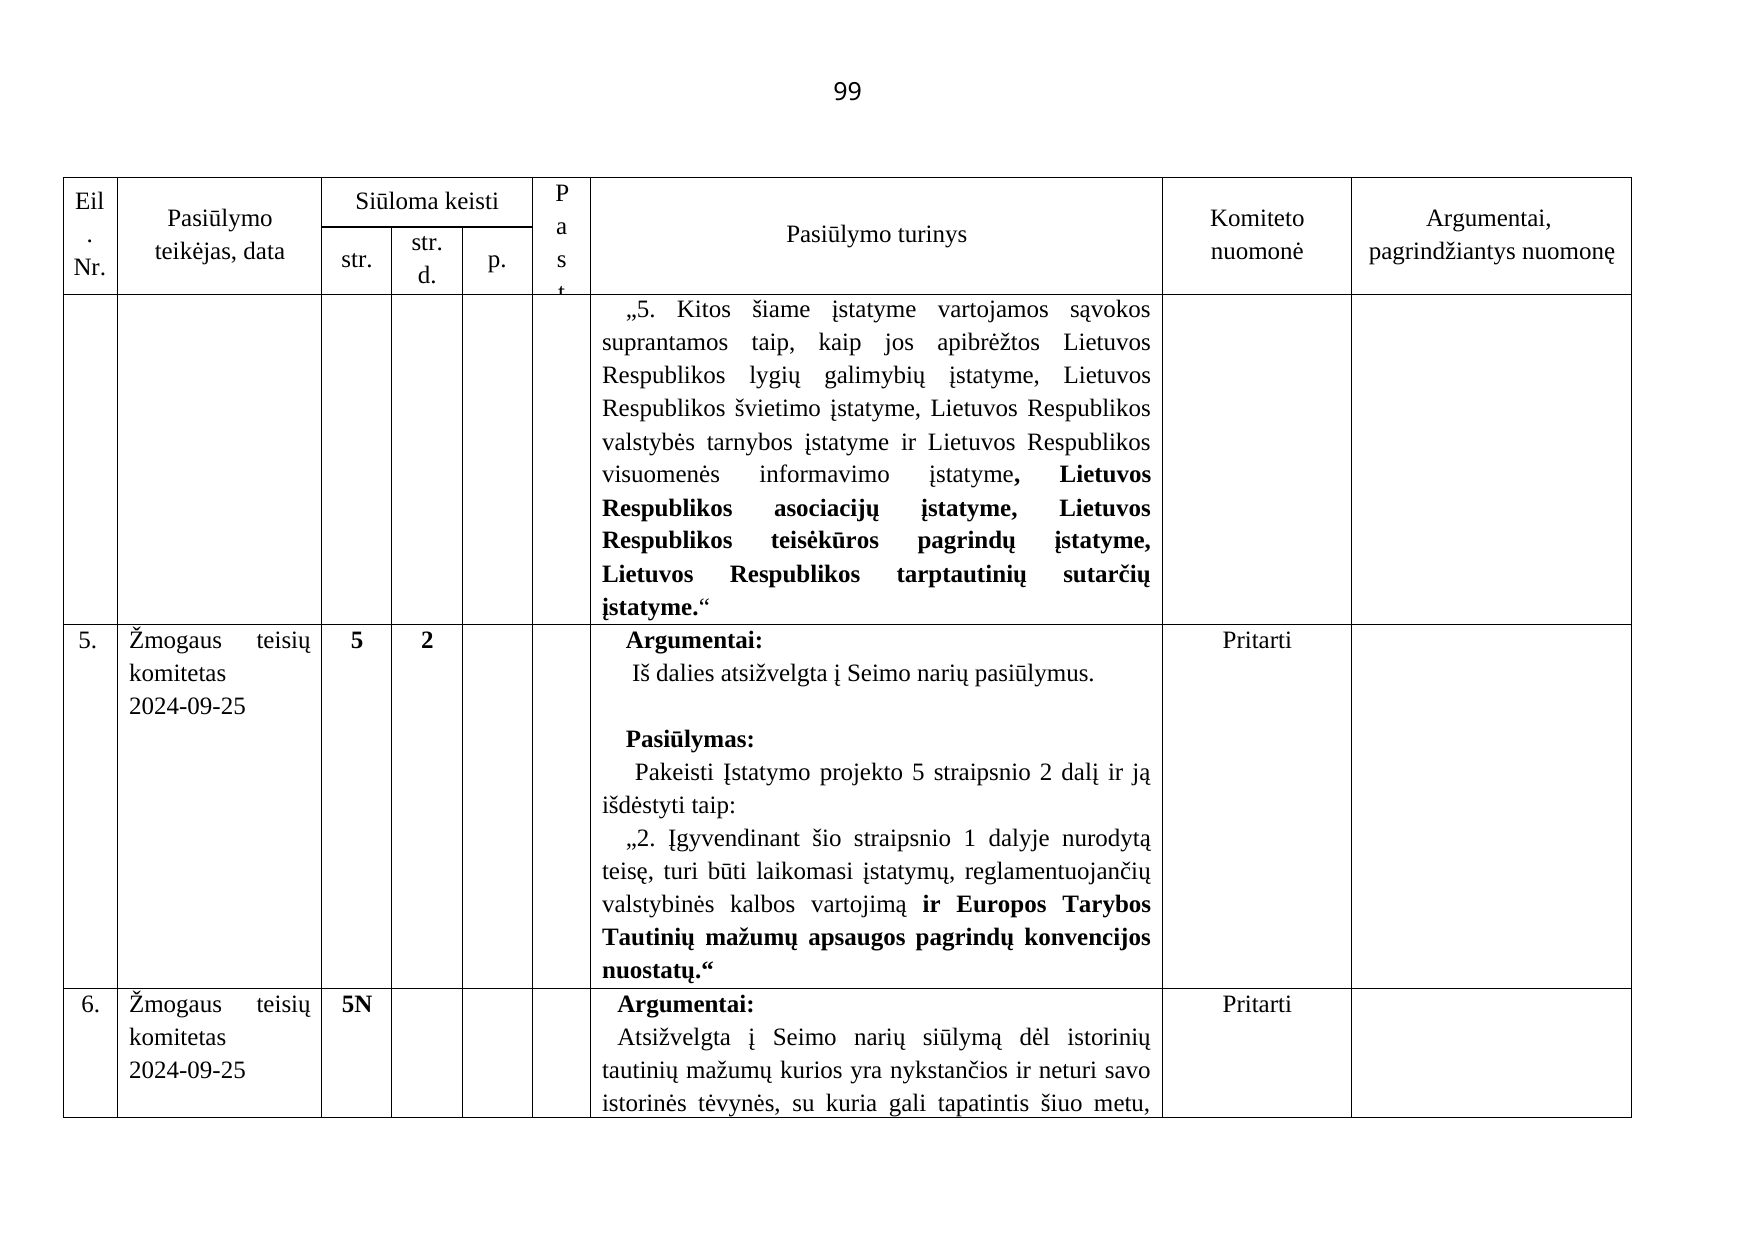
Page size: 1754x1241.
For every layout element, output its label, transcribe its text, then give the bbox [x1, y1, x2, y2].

table_cell p. [463, 228, 532, 293]
table_cell Argumentai: Atsižvelgta į Seimo narių siūlymą dėl istorinių tautinių mažumų kurios yra nykstančios ir neturi savo istorinės tėvynės, su kuria gali tapatintis šiuo metu, [591, 989, 1162, 1117]
table_header Pasiūlymo turinys [591, 178, 1162, 293]
table_cell 5 [322, 625, 391, 988]
table_cell [533, 625, 590, 988]
table_cell 6. [64, 989, 117, 1117]
table_cell [533, 989, 590, 1117]
table_header Pastabos [533, 178, 590, 293]
table_cell [1352, 295, 1631, 624]
table_cell str. d. [392, 228, 462, 293]
table_cell str. [322, 228, 391, 293]
table_cell 5. [64, 625, 117, 988]
table_cell [1352, 989, 1631, 1117]
table_cell 2 [392, 625, 462, 988]
table_cell [463, 295, 532, 624]
table_cell [463, 989, 532, 1117]
table_cell [322, 295, 391, 624]
table_cell [1163, 295, 1351, 624]
table_cell [64, 295, 117, 624]
table_cell [533, 295, 590, 624]
table_cell Pritarti [1163, 625, 1351, 988]
table_header Komiteto nuomonė [1163, 178, 1351, 293]
table_cell 5N [322, 989, 391, 1117]
table_header Eil. Nr. [64, 178, 117, 293]
table_header Siūloma keisti [322, 178, 532, 226]
table_cell Argumentai: Iš dalies atsižvelgta į Seimo narių pasiūlymus. Pasiūlymas: Pakeisti Įstatymo projekto 5 straipsnio 2 dalį ir ją išdėstyti taip: „2. Įgyvendinant šio straipsnio 1 dalyje nurodytą teisę, turi būti laikomasi įstatymų, reglamentuojančių valstybinės kalbos vartojimą ir Europos Tarybos Tautinių mažumų apsaugos pagrindų konvencijos nuostatų.“ [591, 625, 1162, 988]
table_cell „5. Kitos šiame įstatyme vartojamos sąvokos suprantamos taip, kaip jos apibrėžtos Lietuvos Respublikos lygių galimybių įstatyme, Lietuvos Respublikos švietimo įstatyme, Lietuvos Respublikos valstybės tarnybos įstatyme ir Lietuvos Respublikos visuomenės informavimo įstatyme, Lietuvos Respublikos asociacijų įstatyme, Lietuvos Respublikos teisėkūros pagrindų įstatyme, Lietuvos Respublikos tarptautinių sutarčių įstatyme.“ [591, 295, 1162, 624]
table_header Argumentai, pagrindžiantys nuomonę [1352, 178, 1631, 293]
table_cell Žmogaus teisių komitetas 2024-09-25 [118, 625, 321, 988]
table_cell [392, 295, 462, 624]
table_header Pasiūlymo teikėjas, data [118, 178, 321, 293]
table_cell [463, 625, 532, 988]
table_cell [1352, 625, 1631, 988]
table_cell Žmogaus teisių komitetas 2024-09-25 [118, 989, 321, 1117]
table_cell [118, 295, 321, 624]
table_cell [392, 989, 462, 1117]
table_cell Pritarti [1163, 989, 1351, 1117]
